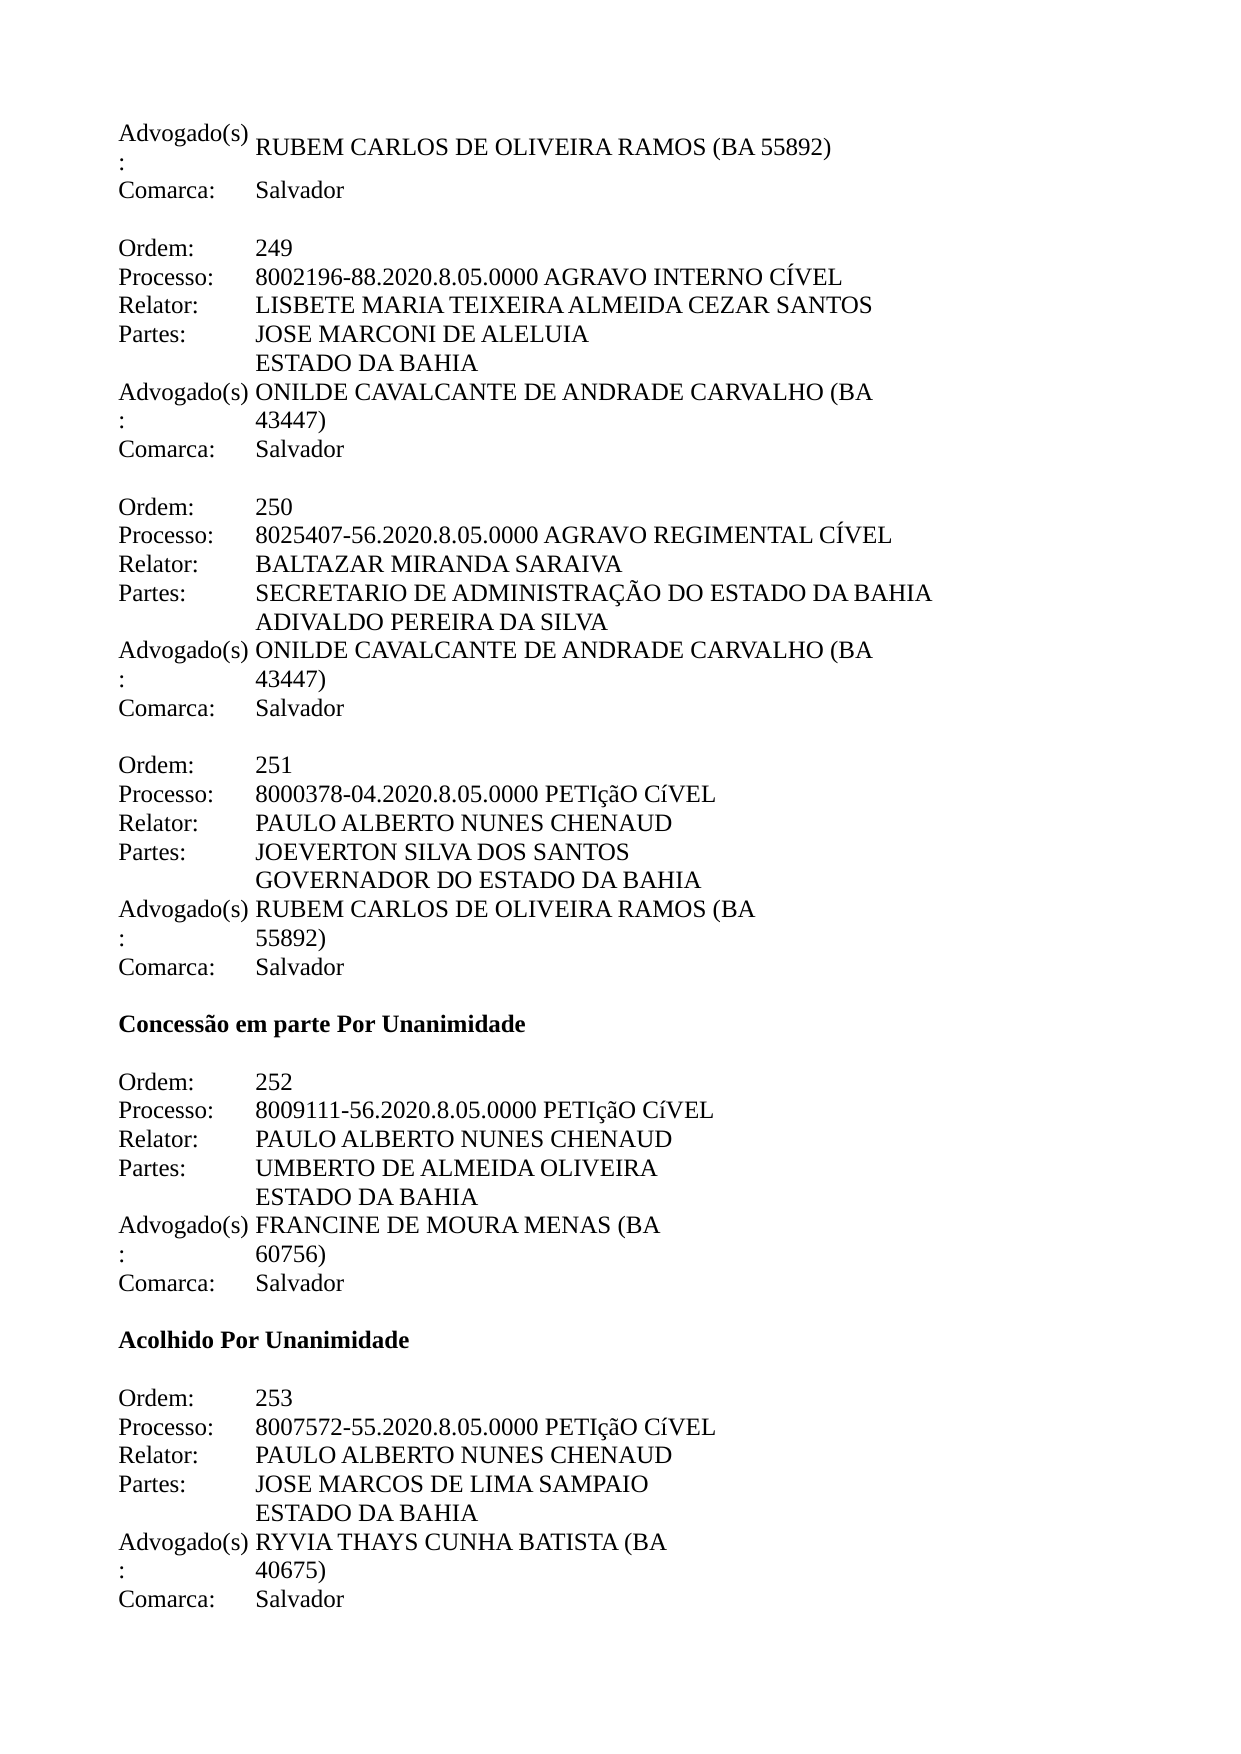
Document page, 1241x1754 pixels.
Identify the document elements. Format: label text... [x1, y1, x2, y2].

table_cell JOEVERTON SILVA DOS SANTOS [255, 837, 829, 866]
table_cell Relator: [118, 549, 255, 578]
table_cell Comarca: [118, 434, 255, 463]
table_header 252 [255, 1067, 734, 1096]
table_cell Comarca: [118, 952, 255, 981]
table_cell Advogado(s): [118, 1211, 255, 1268]
table_cell GOVERNADOR DO ESTADO DA BAHIA [255, 866, 829, 894]
table_cell Salvador [255, 1584, 741, 1613]
table_header Ordem: [118, 492, 255, 521]
table_cell RYVIA THAYS CUNHA BATISTA (BA 40675) [255, 1527, 741, 1584]
table_header Ordem: [118, 233, 255, 262]
table_cell Advogado(s): [118, 377, 255, 434]
table_cell [118, 607, 255, 636]
table_cell PAULO ALBERTO NUNES CHENAUD [255, 808, 829, 837]
table_cell UMBERTO DE ALMEIDA OLIVEIRA [255, 1153, 734, 1182]
table_cell 8009111-56.2020.8.05.0000 PETIçãO CíVEL [255, 1096, 734, 1124]
table_cell [118, 348, 255, 377]
table_cell PAULO ALBERTO NUNES CHENAUD [255, 1124, 734, 1153]
text Concessão em parte Por Unanimidade [118, 1009, 1122, 1038]
table_cell JOSE MARCOS DE LIMA SAMPAIO [255, 1469, 741, 1498]
table_cell Processo: [118, 1096, 255, 1124]
table_cell Comarca: [118, 1584, 255, 1613]
table_cell PAULO ALBERTO NUNES CHENAUD [255, 1441, 741, 1469]
table_cell Advogado(s): [118, 118, 255, 176]
table_cell Processo: [118, 521, 255, 549]
table_header 253 [255, 1383, 741, 1412]
table_cell Advogado(s): [118, 1527, 255, 1584]
table_cell Salvador [255, 1268, 734, 1297]
table_cell ESTADO DA BAHIA [255, 348, 945, 377]
table_cell Salvador [255, 693, 945, 722]
table_cell Salvador [255, 434, 945, 463]
table_header Ordem: [118, 1383, 255, 1412]
table_cell Comarca: [118, 176, 255, 204]
table_cell Comarca: [118, 693, 255, 722]
table_cell Partes: [118, 1153, 255, 1182]
table_cell Relator: [118, 1441, 255, 1469]
table_cell [118, 866, 255, 894]
table_cell RUBEM CARLOS DE OLIVEIRA RAMOS (BA 55892) [255, 894, 829, 952]
table_header 249 [255, 233, 945, 262]
table_cell JOSE MARCONI DE ALELUIA [255, 319, 945, 348]
table_cell FRANCINE DE MOURA MENAS (BA 60756) [255, 1211, 734, 1268]
table_cell 8007572-55.2020.8.05.0000 PETIçãO CíVEL [255, 1412, 741, 1441]
table_cell Advogado(s): [118, 636, 255, 693]
table_cell Partes: [118, 837, 255, 866]
table_cell Partes: [118, 578, 255, 607]
table_cell Relator: [118, 1124, 255, 1153]
table_cell RUBEM CARLOS DE OLIVEIRA RAMOS (BA 55892) [255, 118, 845, 176]
table_cell Comarca: [118, 1268, 255, 1297]
table_cell Processo: [118, 1412, 255, 1441]
table_cell Salvador [255, 952, 829, 981]
table_cell Processo: [118, 262, 255, 291]
table_cell 8025407-56.2020.8.05.0000 AGRAVO REGIMENTAL CÍVEL [255, 521, 945, 549]
table_cell Advogado(s): [118, 894, 255, 952]
table_cell 8000378-04.2020.8.05.0000 PETIçãO CíVEL [255, 779, 829, 808]
table_cell 8002196-88.2020.8.05.0000 AGRAVO INTERNO CÍVEL [255, 262, 945, 291]
table_cell BALTAZAR MIRANDA SARAIVA [255, 549, 945, 578]
table_cell Relator: [118, 808, 255, 837]
table_cell Salvador [255, 176, 845, 204]
table_header 251 [255, 751, 829, 779]
table_cell ONILDE CAVALCANTE DE ANDRADE CARVALHO (BA 43447) [255, 377, 945, 434]
table_cell Partes: [118, 1469, 255, 1498]
table_header Ordem: [118, 751, 255, 779]
table_header 250 [255, 492, 945, 521]
table_cell [118, 1498, 255, 1527]
table_cell Partes: [118, 319, 255, 348]
table_cell Relator: [118, 291, 255, 319]
text Acolhido Por Unanimidade [118, 1326, 1122, 1354]
table_cell ADIVALDO PEREIRA DA SILVA [255, 607, 945, 636]
table_cell SECRETARIO DE ADMINISTRAÇÃO DO ESTADO DA BAHIA [255, 578, 945, 607]
table_cell Processo: [118, 779, 255, 808]
table_header Ordem: [118, 1067, 255, 1096]
table_cell ONILDE CAVALCANTE DE ANDRADE CARVALHO (BA 43447) [255, 636, 945, 693]
table_cell [118, 1182, 255, 1211]
table_cell ESTADO DA BAHIA [255, 1182, 734, 1211]
table_cell ESTADO DA BAHIA [255, 1498, 741, 1527]
table_cell LISBETE MARIA TEIXEIRA ALMEIDA CEZAR SANTOS [255, 291, 945, 319]
